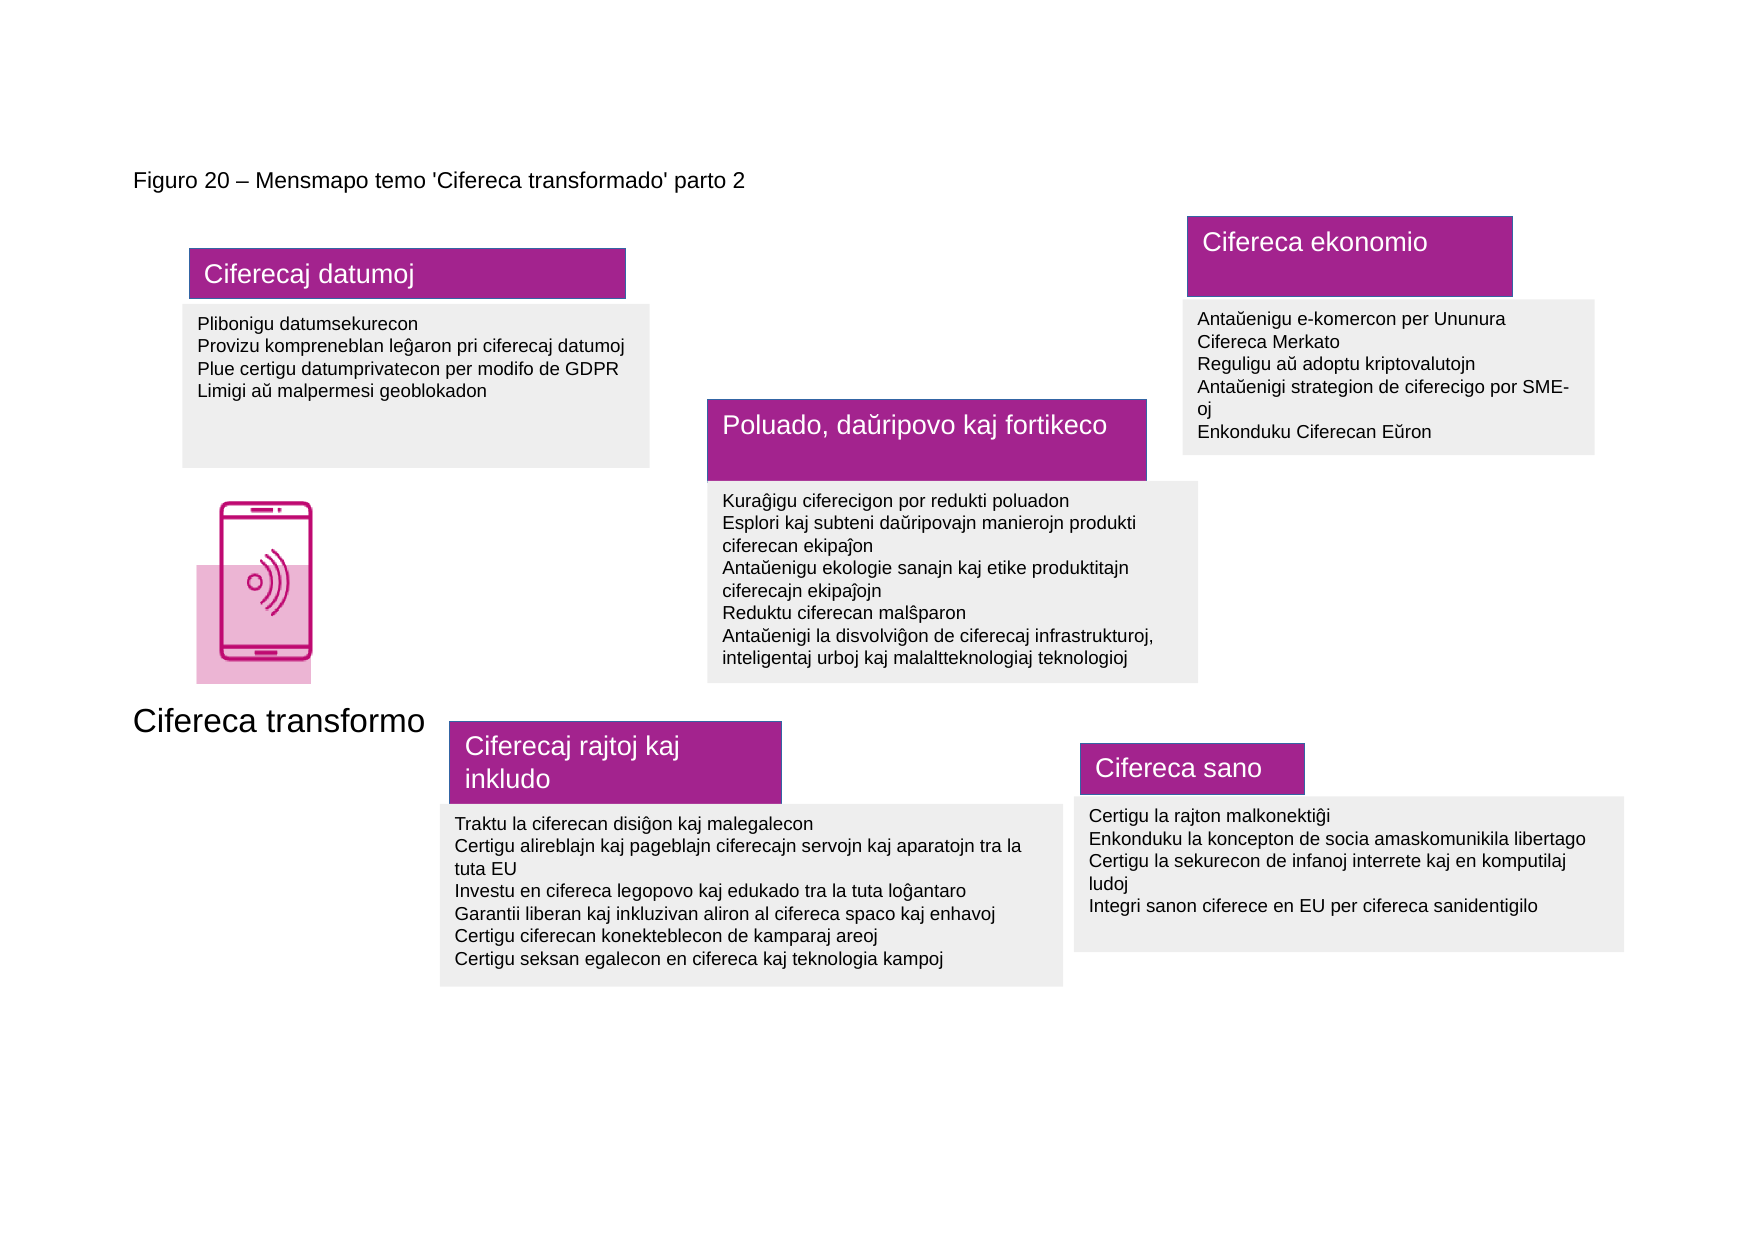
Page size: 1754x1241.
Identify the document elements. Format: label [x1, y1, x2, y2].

picture [174, 492, 325, 692]
